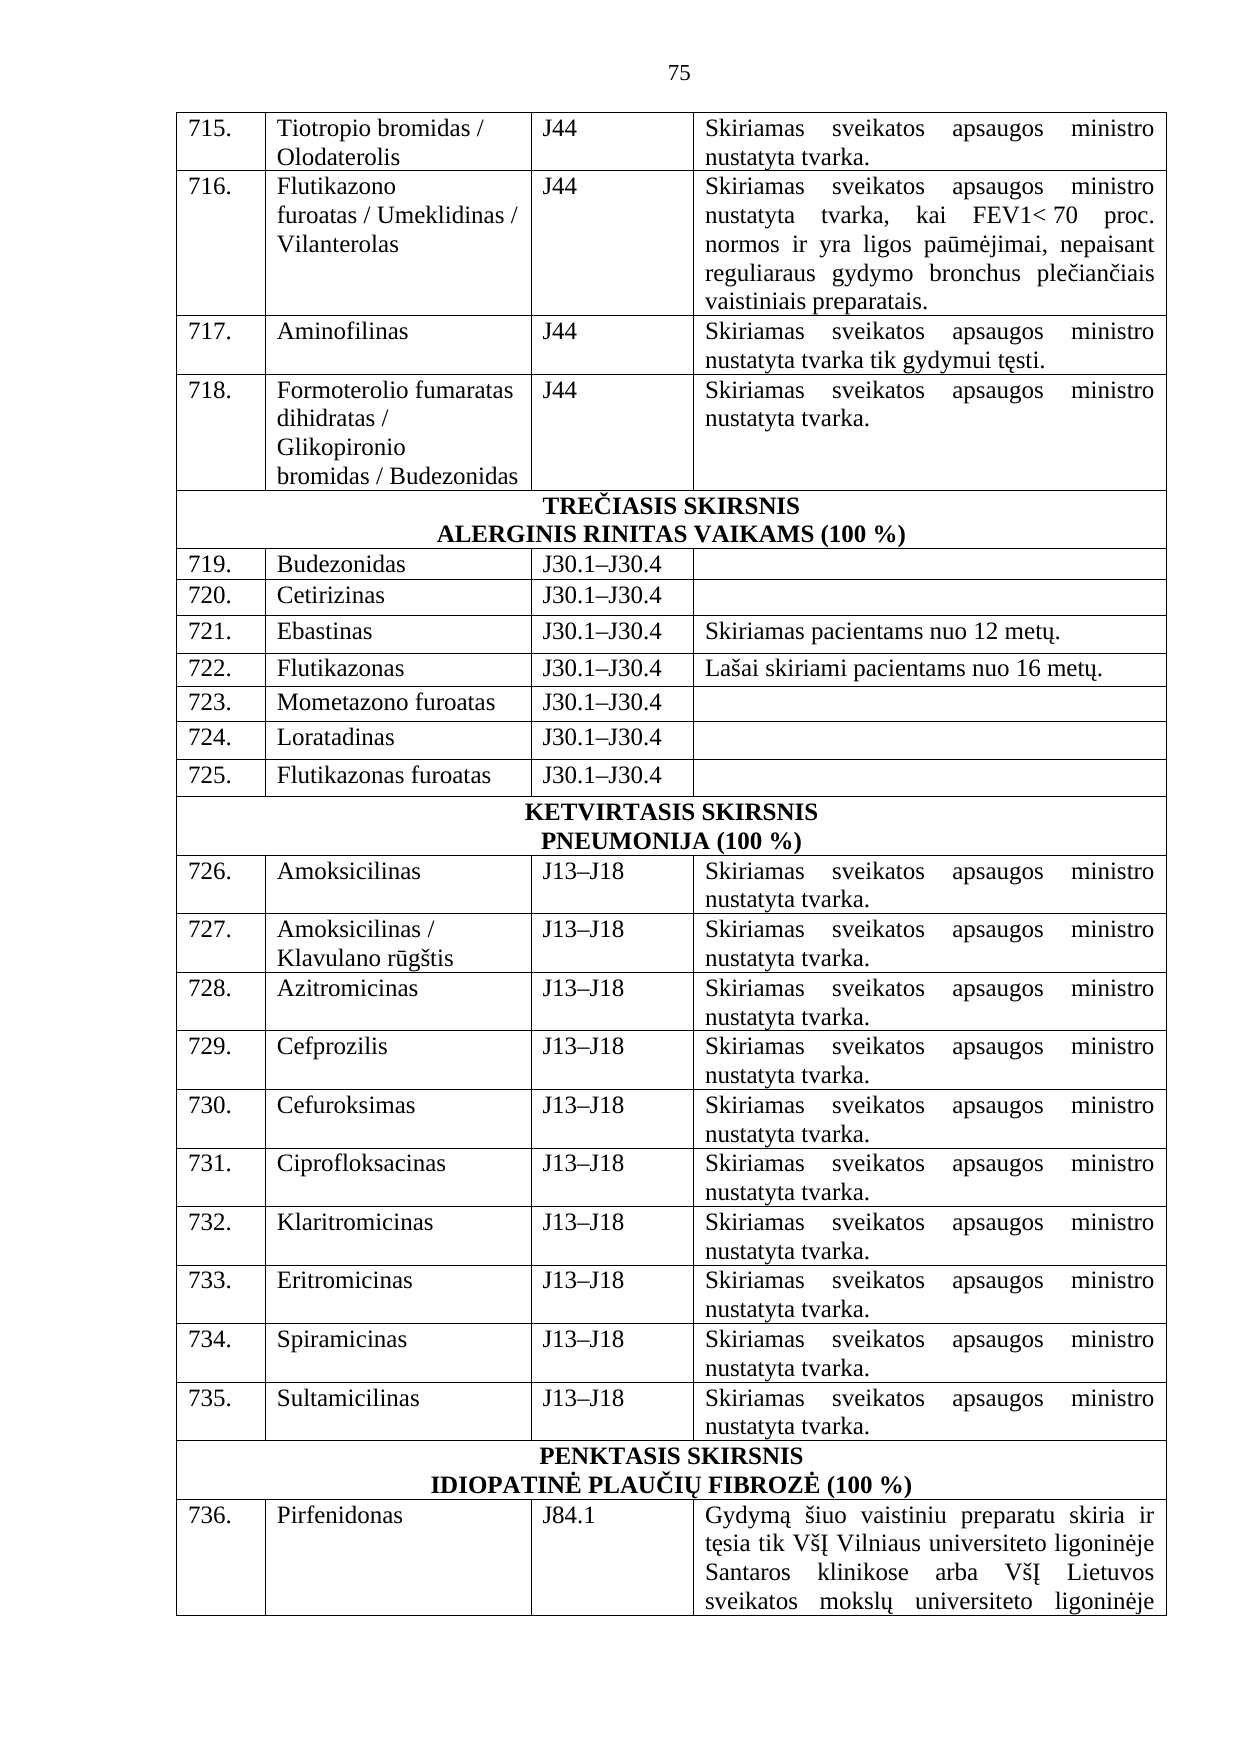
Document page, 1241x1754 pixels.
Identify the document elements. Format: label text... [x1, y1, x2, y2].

table_cell 736. [177, 1500, 265, 1615]
table_cell J13–J18 [532, 1149, 693, 1206]
table_cell Skiriamas sveikatos apsaugos ministro nustatyta tvarka. [694, 113, 1166, 170]
table_cell Ciprofloksacinas [266, 1149, 531, 1206]
table_cell J44 [532, 171, 693, 315]
table_cell Cefuroksimas [266, 1090, 531, 1147]
table_cell Pirfenidonas [266, 1500, 531, 1615]
table_cell J13–J18 [532, 1090, 693, 1147]
table_cell 730. [177, 1090, 265, 1147]
table_cell J84.1 [532, 1500, 693, 1615]
table_cell Skiriamas sveikatos apsaugos ministro nustatyta tvarka, kai FEV1< 70 proc. normos ir yra ligos paūmėjimai, nepaisant reguliaraus gydymo bronchus plečiančiais vaistiniais preparatais. [694, 171, 1166, 315]
table_cell Sultamicilinas [266, 1383, 531, 1440]
table_cell Gydymą šiuo vaistiniu preparatu skiria ir tęsia tik VšĮ Vilniaus universiteto ligoninėje Santaros klinikose arba VšĮ Lietuvos sveikatos mokslų universiteto ligoninėje [694, 1500, 1166, 1615]
table_cell Skiriamas sveikatos apsaugos ministro nustatyta tvarka. [694, 973, 1166, 1030]
table_cell J30.1–J30.4 [532, 616, 693, 652]
table_cell 723. [177, 687, 265, 721]
table_cell Skiriamas sveikatos apsaugos ministro nustatyta tvarka. [694, 1090, 1166, 1147]
table_cell J30.1–J30.4 [532, 760, 693, 796]
table_cell Ebastinas [266, 616, 531, 652]
table_cell J13–J18 [532, 1207, 693, 1264]
table_cell Skiriamas sveikatos apsaugos ministro nustatyta tvarka tik gydymui tęsti. [694, 316, 1166, 374]
table_cell J13–J18 [532, 1324, 693, 1382]
table_cell Aminofilinas [266, 316, 531, 374]
table_cell 716. [177, 171, 265, 315]
table_cell Azitromicinas [266, 973, 531, 1030]
table_cell 717. [177, 316, 265, 374]
table_cell Loratadinas [266, 722, 531, 759]
table_cell 731. [177, 1149, 265, 1206]
table_cell 720. [177, 580, 265, 615]
table_cell J13–J18 [532, 856, 693, 913]
table_cell 721. [177, 616, 265, 652]
table_cell J13–J18 [532, 1031, 693, 1089]
table_cell [694, 722, 1166, 759]
table_cell J30.1–J30.4 [532, 687, 693, 721]
table_cell Mometazono furoatas [266, 687, 531, 721]
table_cell J13–J18 [532, 973, 693, 1030]
table_cell PENKTASIS SKIRSNIS IDIOPATINĖ PLAUČIŲ FIBROZĖ (100 %) [177, 1441, 1166, 1499]
table_cell 722. [177, 654, 265, 686]
table_cell J30.1–J30.4 [532, 654, 693, 686]
table_cell 732. [177, 1207, 265, 1264]
table_cell Amoksicilinas [266, 856, 531, 913]
table_cell Skiriamas sveikatos apsaugos ministro nustatyta tvarka. [694, 1383, 1166, 1440]
table_cell Flutikazonas furoatas [266, 760, 531, 796]
table_cell J13–J18 [532, 914, 693, 972]
table_cell 719. [177, 549, 265, 579]
table_cell J13–J18 [532, 1266, 693, 1323]
table_cell TREČIASIS SKIRSNIS ALERGINIS RINITAS VAIKAMS (100 %) [177, 491, 1166, 548]
table_cell Skiriamas pacientams nuo 12 metų. [694, 616, 1166, 652]
table_cell Amoksicilinas / Klavulano rūgštis [266, 914, 531, 972]
table_cell Klaritromicinas [266, 1207, 531, 1264]
table_cell Lašai skiriami pacientams nuo 16 metų. [694, 654, 1166, 686]
table_cell Skiriamas sveikatos apsaugos ministro nustatyta tvarka. [694, 914, 1166, 972]
table_cell [694, 687, 1166, 721]
table_cell Tiotropio bromidas / Olodaterolis [266, 113, 531, 170]
table_cell [694, 760, 1166, 796]
table_cell Skiriamas sveikatos apsaugos ministro nustatyta tvarka. [694, 856, 1166, 913]
table_cell Skiriamas sveikatos apsaugos ministro nustatyta tvarka. [694, 1207, 1166, 1264]
table_cell Skiriamas sveikatos apsaugos ministro nustatyta tvarka. [694, 1266, 1166, 1323]
table_cell 725. [177, 760, 265, 796]
table_cell Formoterolio fumaratas dihidratas / Glikopironio bromidas / Budezonidas [266, 375, 531, 490]
table_cell Skiriamas sveikatos apsaugos ministro nustatyta tvarka. [694, 1149, 1166, 1206]
table_cell Spiramicinas [266, 1324, 531, 1382]
table_cell 715. [177, 113, 265, 170]
table_cell 735. [177, 1383, 265, 1440]
table_cell KETVIRTASIS SKIRSNIS PNEUMONIJA (100 %) [177, 797, 1166, 855]
table_cell Flutikazonas [266, 654, 531, 686]
table_cell Skiriamas sveikatos apsaugos ministro nustatyta tvarka. [694, 1324, 1166, 1382]
table_cell J30.1–J30.4 [532, 722, 693, 759]
table_cell J44 [532, 113, 693, 170]
table_cell Cetirizinas [266, 580, 531, 615]
table_cell J44 [532, 316, 693, 374]
table_cell 728. [177, 973, 265, 1030]
table_cell Budezonidas [266, 549, 531, 579]
table_cell 718. [177, 375, 265, 490]
table_cell [694, 580, 1166, 615]
table_cell 733. [177, 1266, 265, 1323]
table_cell J30.1–J30.4 [532, 580, 693, 615]
table_cell 724. [177, 722, 265, 759]
table_cell Eritromicinas [266, 1266, 531, 1323]
table_cell J30.1–J30.4 [532, 549, 693, 579]
table_cell 729. [177, 1031, 265, 1089]
table_cell Skiriamas sveikatos apsaugos ministro nustatyta tvarka. [694, 375, 1166, 490]
table_cell Cefprozilis [266, 1031, 531, 1089]
table_cell 726. [177, 856, 265, 913]
table_cell Skiriamas sveikatos apsaugos ministro nustatyta tvarka. [694, 1031, 1166, 1089]
table_cell Flutikazono furoatas / Umeklidinas /Vilanterolas [266, 171, 531, 315]
table_cell 734. [177, 1324, 265, 1382]
table_cell J13–J18 [532, 1383, 693, 1440]
table_cell [694, 549, 1166, 579]
table_cell J44 [532, 375, 693, 490]
table_cell 727. [177, 914, 265, 972]
